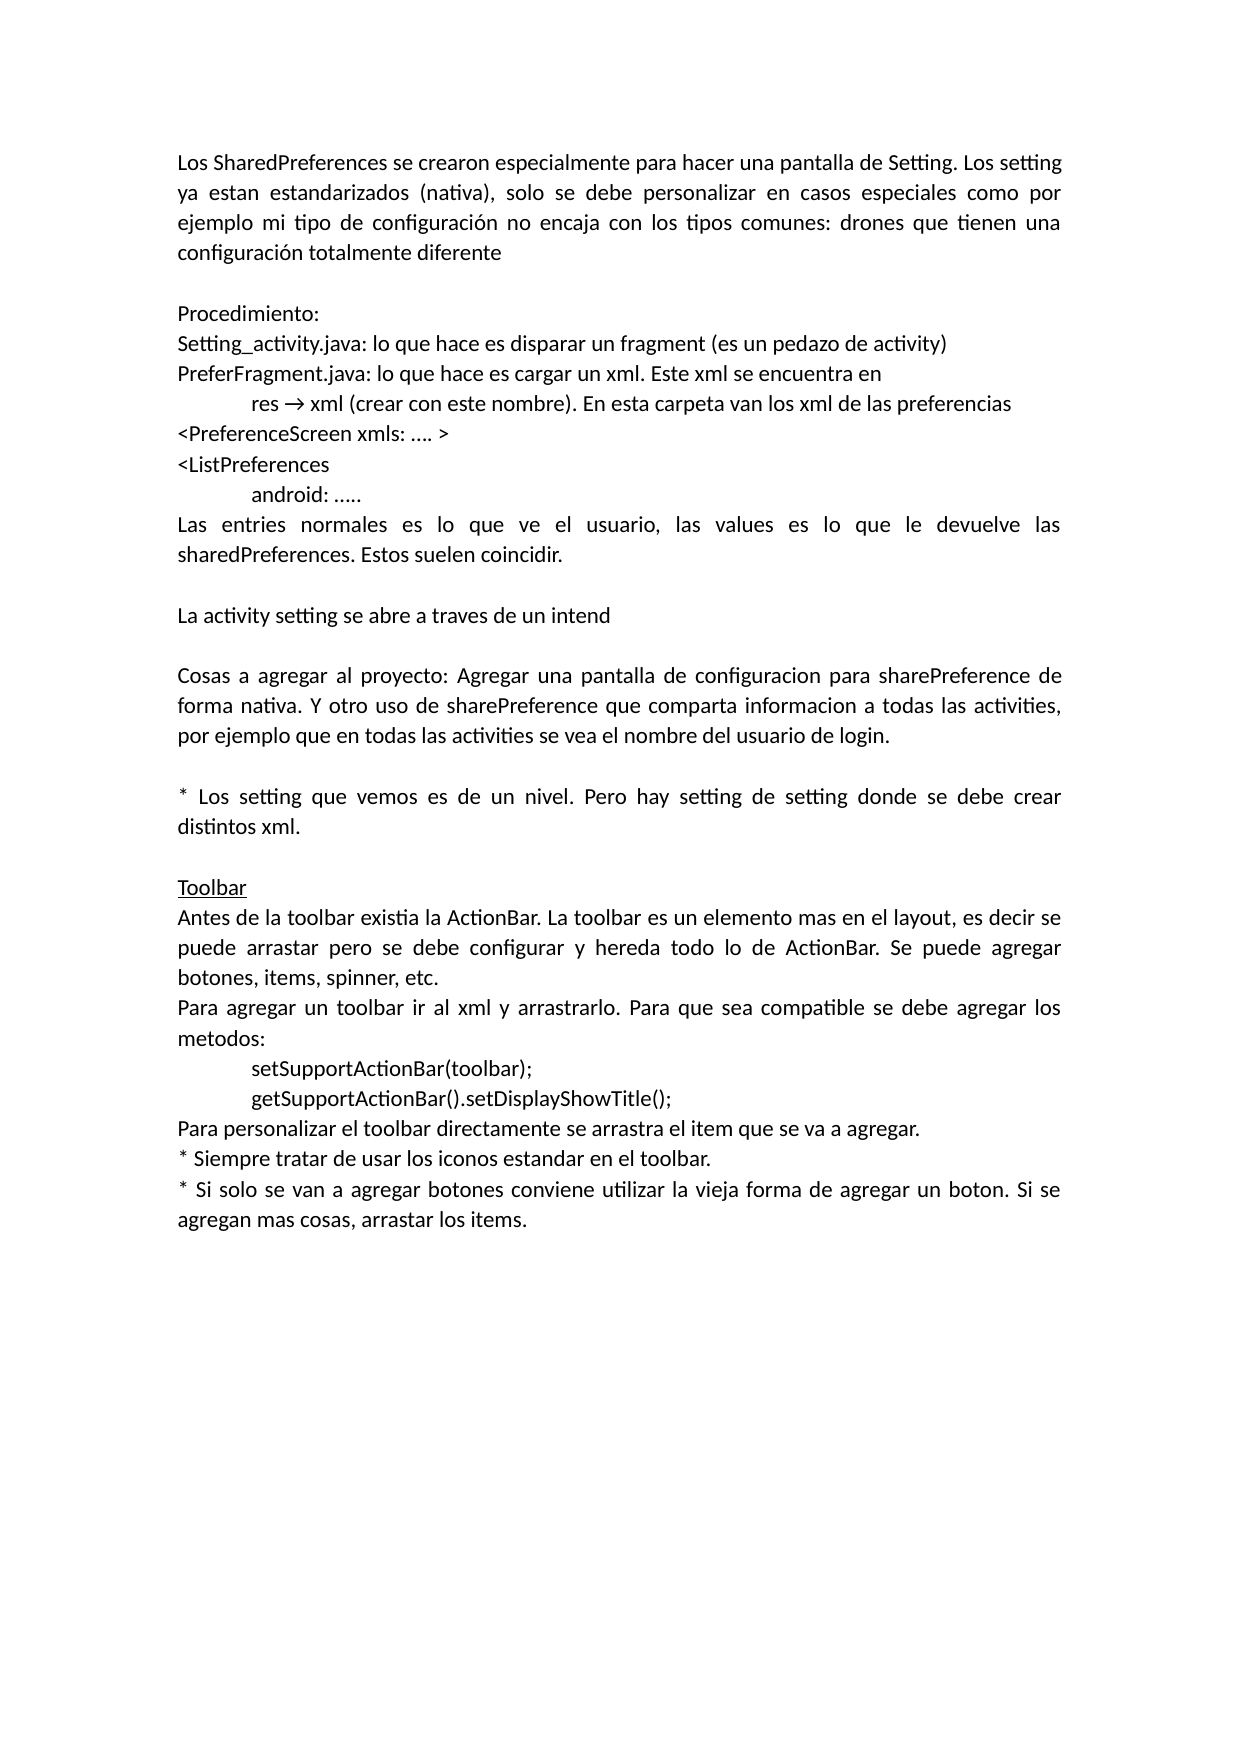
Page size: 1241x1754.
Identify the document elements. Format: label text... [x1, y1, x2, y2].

text Cosas a agregar al proyecto: Agregar una pantalla de configuracion para sharePreference de forma nativa. Y otro uso de sharePreference que comparta informacion a todas las activities, por ejemplo que en todas las activities se vea el nombre del usuario de login. [177, 661, 1063, 749]
text setSupportActionBar(toolbar); [177, 1054, 1063, 1082]
text Las entries normales es lo que ve el usuario, las values es lo que le devuelve las sharedPreferences. Estos suelen coincidir. [177, 510, 1063, 568]
text getSupportActionBar().setDisplayShowTitle(); [177, 1084, 1063, 1112]
text res → xml (crear con este nombre). En esta carpeta van los xml de las preferencias [177, 389, 1063, 417]
text PreferFragment.java: lo que hace es cargar un xml. Este xml se encuentra en [177, 359, 1063, 387]
text Setting_activity.java: lo que hace es disparar un fragment (es un pedazo de activity) [177, 329, 1063, 357]
text Para agregar un toolbar ir al xml y arrastrarlo. Para que sea compatible se debe agregar los metodos: [177, 993, 1063, 1052]
text Procedimiento: [177, 299, 1063, 327]
text Antes de la toolbar existia la ActionBar. La toolbar es un elemento mas en el layout, es decir se puede arrastar pero se debe configurar y hereda todo lo de ActionBar. Se puede agregar botones, items, spinner, etc. [177, 903, 1063, 991]
text * Siempre tratar de usar los iconos estandar en el toolbar. [177, 1144, 1063, 1172]
text * Los setting que vemos es de un nivel. Pero hay setting de setting donde se debe crear distintos xml. [177, 782, 1063, 840]
text android: ….. [177, 480, 1063, 508]
text Toolbar [177, 873, 1063, 901]
text <PreferenceScreen xmls: …. > [177, 419, 1063, 447]
text Los SharedPreferences se crearon especialmente para hacer una pantalla de Setting. Los setting ya estan estandarizados (nativa), solo se debe personalizar en casos especiales como por ejemplo mi tipo de configuración no encaja con los tipos comunes: drones que tienen una configuración totalmente diferente [177, 148, 1063, 266]
text Para personalizar el toolbar directamente se arrastra el item que se va a agregar. [177, 1114, 1063, 1142]
text * Si solo se van a agregar botones conviene utilizar la vieja forma de agregar un boton. Si se agregan mas cosas, arrastar los items. [177, 1175, 1063, 1233]
text <ListPreferences [177, 450, 1063, 478]
text La activity setting se abre a traves de un intend [177, 601, 1063, 629]
